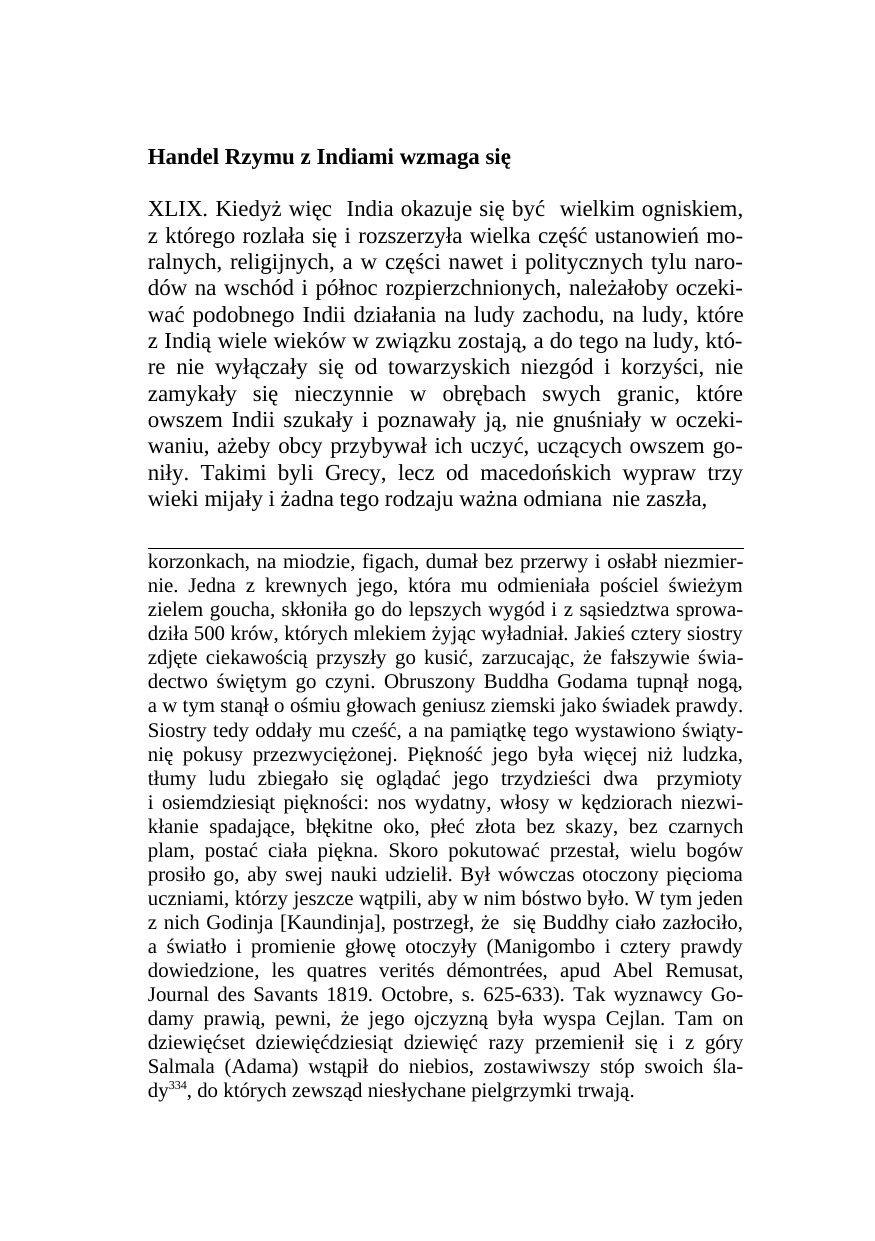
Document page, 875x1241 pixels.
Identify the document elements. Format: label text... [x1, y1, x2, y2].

subtitle Handel Rzymu z Indiami wzmaga się [148, 143, 868, 169]
text korzonkach, na miodzie, figach, dumał bez przerwy i osłabł niezmier- nie. Jedna z krewnych jego, która mu odmieniała pościel świeżym zielem goucha, skłoniła go do lepszych wygód i z sąsiedztwa sprowa- dziła 500 krów, których mlekiem żyjąc wyładniał. Jakieś cztery siostry zdjęte ciekawością przyszły go kusić, zarzucając, że fałszywie świa- dectwo świętym go czyni. Obruszony Buddha Godama tupnął nogą, a w tym stanął o ośmiu głowach geniusz ziemski jako świadek prawdy. Siostry tedy oddały mu cześć, a na pamiątkę tego wystawiono świąty- nię pokusy przezwyciężonej. Piękność jego była więcej niż ludzka, tłumy ludu zbiegało się oglądać jego trzydzieści dwa przymioty i osiemdziesiąt piękności: nos wydatny, włosy w kędziorach niezwi- kłanie spadające, błękitne oko, płeć złota bez skazy, bez czarnych plam, postać ciała piękna. Skoro pokutować przestał, wielu bogów prosiło go, aby swej nauki udzielił. Był wówczas otoczony pięcioma uczniami, którzy jeszcze wątpili, aby w nim bóstwo było. W tym jeden z nich Godinja [Kaundinja], postrzegł, że się Buddhy ciało zazłociło, a światło i promienie głowę otoczyły (Manigombo i cztery prawdy dowiedzione, les quatres verités démontrées, apud Abel Remusat, Journal des Savants 1819. Octobre, s. 625-633). Tak wyznawcy Go- damy prawią, pewni, że jego ojczyzną była wyspa Cejlan. Tam on dziewięćset dziewięćdziesiąt dziewięć razy przemienił się i z góry Salmala (Adama) wstąpił do niebios, zostawiwszy stóp swoich śla- dy334, do których zewsząd niesłychane pielgrzymki trwają. [148, 549, 744, 1102]
text XLIX. Kiedyż więc India okazuje się być wielkim ogniskiem, z którego rozlała się i rozszerzyła wielka część ustanowień mo- ralnych, religijnych, a w części nawet i politycznych tylu naro- dów na wschód i północ rozpierzchnionych, należałoby oczeki- wać podobnego Indii działania na ludy zachodu, na ludy, które z Indią wiele wieków w związku zostają, a do tego na ludy, któ- re nie wyłączały się od towarzyskich niezgód i korzyści, nie zamykały się nieczynnie w obrębach swych granic, które owszem Indii szukały i poznawały ją, nie gnuśniały w oczeki- waniu, ażeby obcy przybywał ich uczyć, uczących owszem go- niły. Takimi byli Grecy, lecz od macedońskich wypraw trzy wieki mijały i żadna tego rodzaju ważna odmiana nie zaszła, [148, 195, 744, 512]
